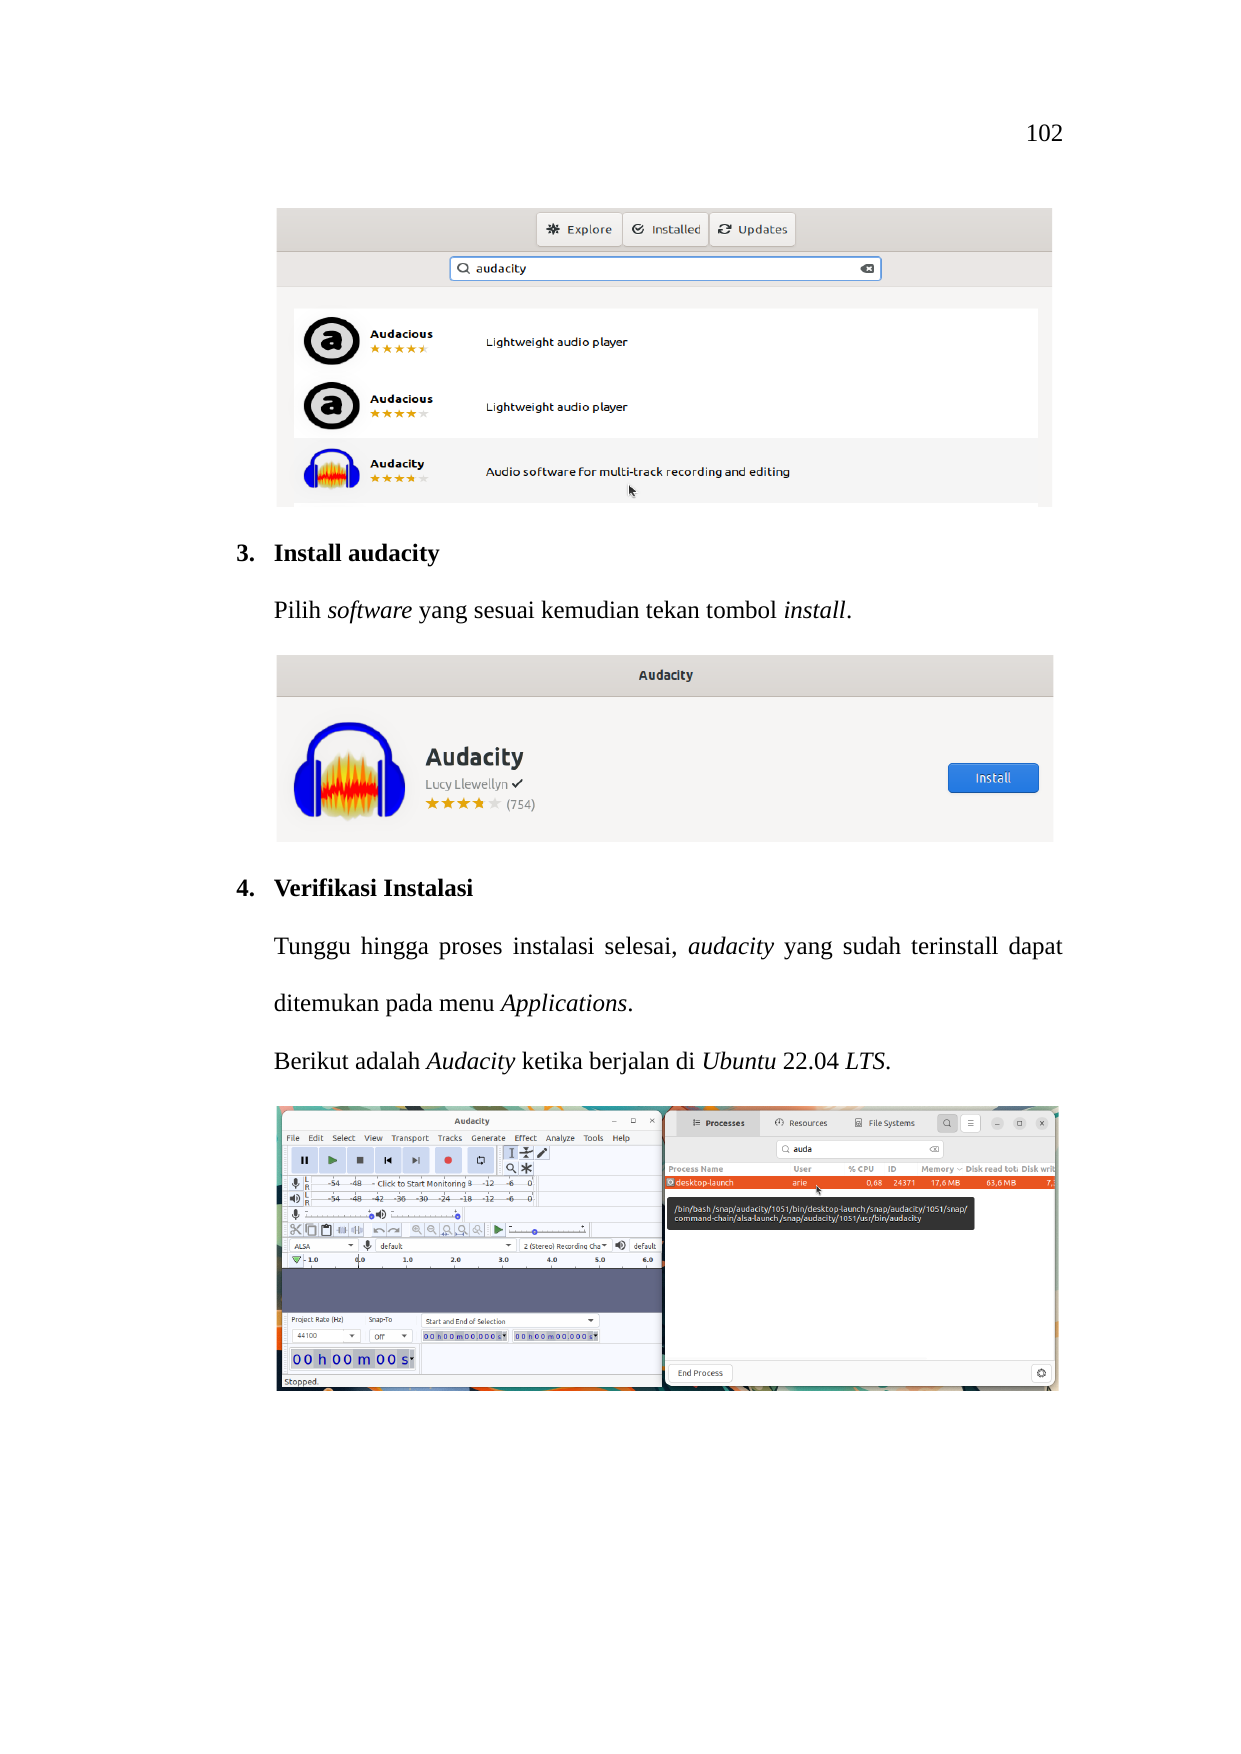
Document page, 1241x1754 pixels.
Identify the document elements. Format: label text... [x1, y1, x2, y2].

list Tunggu hingga proses instalasi selesai, audacity yang sudah terinstall dapat ditemukan pada menu Applications. [236, 931, 1063, 1017]
picture [276, 1106, 1059, 1391]
list Berikut adalah Audacity ketika berjalan di Ubuntu 22.04 LTS. [236, 1046, 1063, 1074]
list Verifikasi Instalasi [236, 873, 1063, 902]
list Pilih software yang sesuai kemudian tekan tombol install. [236, 595, 1063, 624]
picture [276, 208, 1053, 507]
picture [276, 655, 1054, 842]
list Install audacity [236, 538, 1063, 567]
